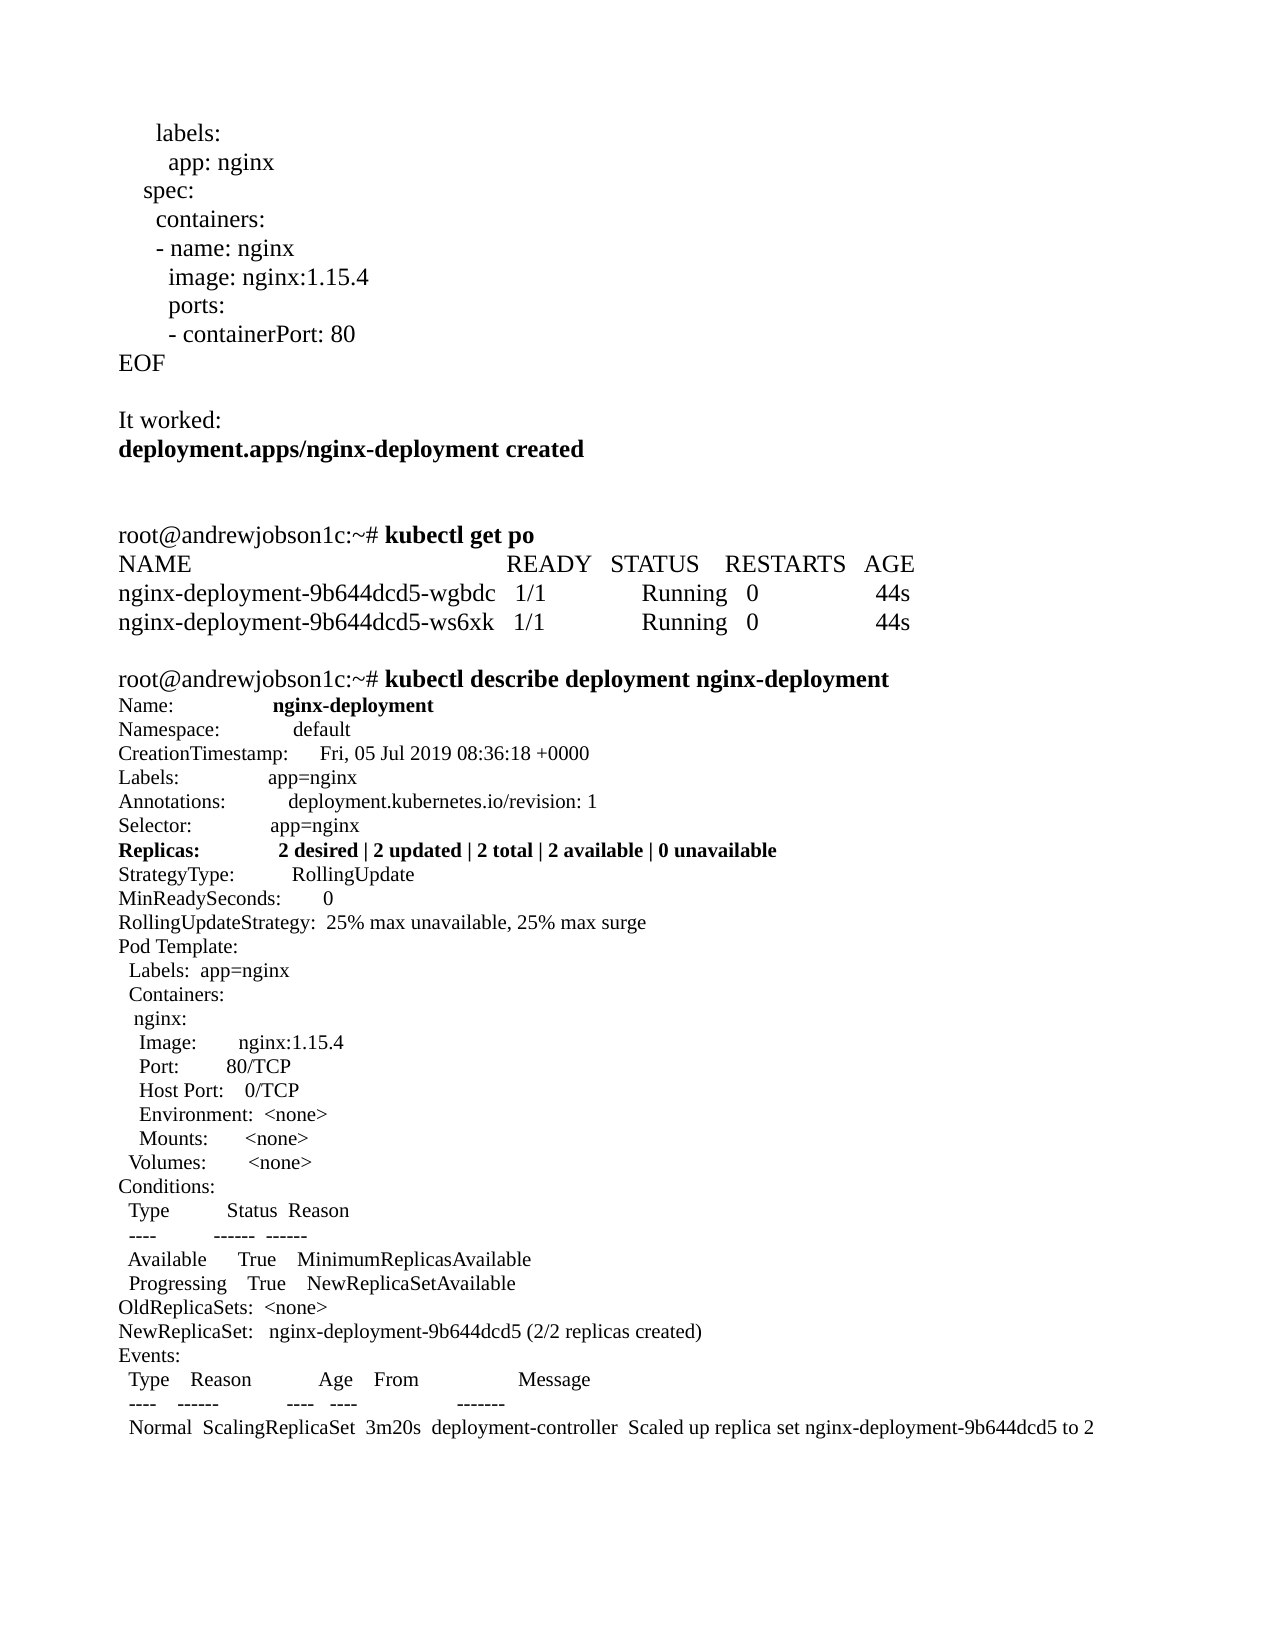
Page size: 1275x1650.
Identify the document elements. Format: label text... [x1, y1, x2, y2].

text root@andrewjobson1c:~# kubectl describe deployment nginx-deployment [118, 664, 1157, 693]
text Normal ScalingReplicaSet 3m20s deployment-controller Scaled up replica set nginx-deployment-9b644dcd5 to 2 [118, 1415, 1157, 1439]
text labels: [118, 118, 1157, 147]
text Available True MinimumReplicasAvailable [118, 1247, 1157, 1271]
text - name: nginx [118, 233, 1157, 262]
text Replicas: 2 desired | 2 updated | 2 total | 2 available | 0 unavailable [118, 837, 1157, 862]
text Port: 80/TCP [118, 1054, 1157, 1078]
text Type Reason Age From Message [118, 1367, 1157, 1391]
text containers: [118, 204, 1157, 233]
text Selector: app=nginx [118, 813, 1157, 837]
text Labels: app=nginx [118, 765, 1157, 789]
text Name: nginx-deployment [118, 693, 1157, 717]
text nginx-deployment-9b644dcd5-wgbdc 1/1 Running 0 44s [118, 578, 1157, 607]
text Events: [118, 1343, 1157, 1367]
text OldReplicaSets: <none> [118, 1295, 1157, 1319]
text EOF [118, 348, 1157, 377]
text app: nginx [118, 147, 1157, 176]
text Image: nginx:1.15.4 [118, 1030, 1157, 1054]
text Annotations: deployment.kubernetes.io/revision: 1 [118, 789, 1157, 813]
text nginx-deployment-9b644dcd5-ws6xk 1/1 Running 0 44s [118, 607, 1157, 636]
text Conditions: [118, 1174, 1157, 1198]
text Namespace: default [118, 717, 1157, 741]
text Type Status Reason [118, 1198, 1157, 1222]
text CreationTimestamp: Fri, 05 Jul 2019 08:36:18 +0000 [118, 741, 1157, 765]
text Volumes: <none> [118, 1150, 1157, 1174]
text Containers: [118, 982, 1157, 1006]
text MinReadySeconds: 0 [118, 886, 1157, 910]
text Progressing True NewReplicaSetAvailable [118, 1271, 1157, 1295]
text It worked: [118, 406, 1157, 434]
text ports: [118, 291, 1157, 319]
text ---- ------ ------ [118, 1222, 1157, 1247]
text Labels: app=nginx [118, 958, 1157, 982]
text Environment: <none> [118, 1102, 1157, 1126]
text image: nginx:1.15.4 [118, 262, 1157, 291]
text RollingUpdateStrategy: 25% max unavailable, 25% max surge [118, 910, 1157, 934]
text Pod Template: [118, 934, 1157, 958]
text spec: [118, 176, 1157, 204]
text nginx: [118, 1006, 1157, 1030]
text - containerPort: 80 [118, 319, 1157, 348]
text ---- ------ ---- ---- ------- [118, 1391, 1157, 1415]
text Host Port: 0/TCP [118, 1078, 1157, 1102]
text NewReplicaSet: nginx-deployment-9b644dcd5 (2/2 replicas created) [118, 1319, 1157, 1343]
text root@andrewjobson1c:~# kubectl get po [118, 521, 1157, 549]
text Mounts: <none> [118, 1126, 1157, 1150]
text deployment.apps/nginx-deployment created [118, 434, 1157, 463]
text StrategyType: RollingUpdate [118, 862, 1157, 886]
text NAME READY STATUS RESTARTS AGE [118, 549, 1157, 578]
